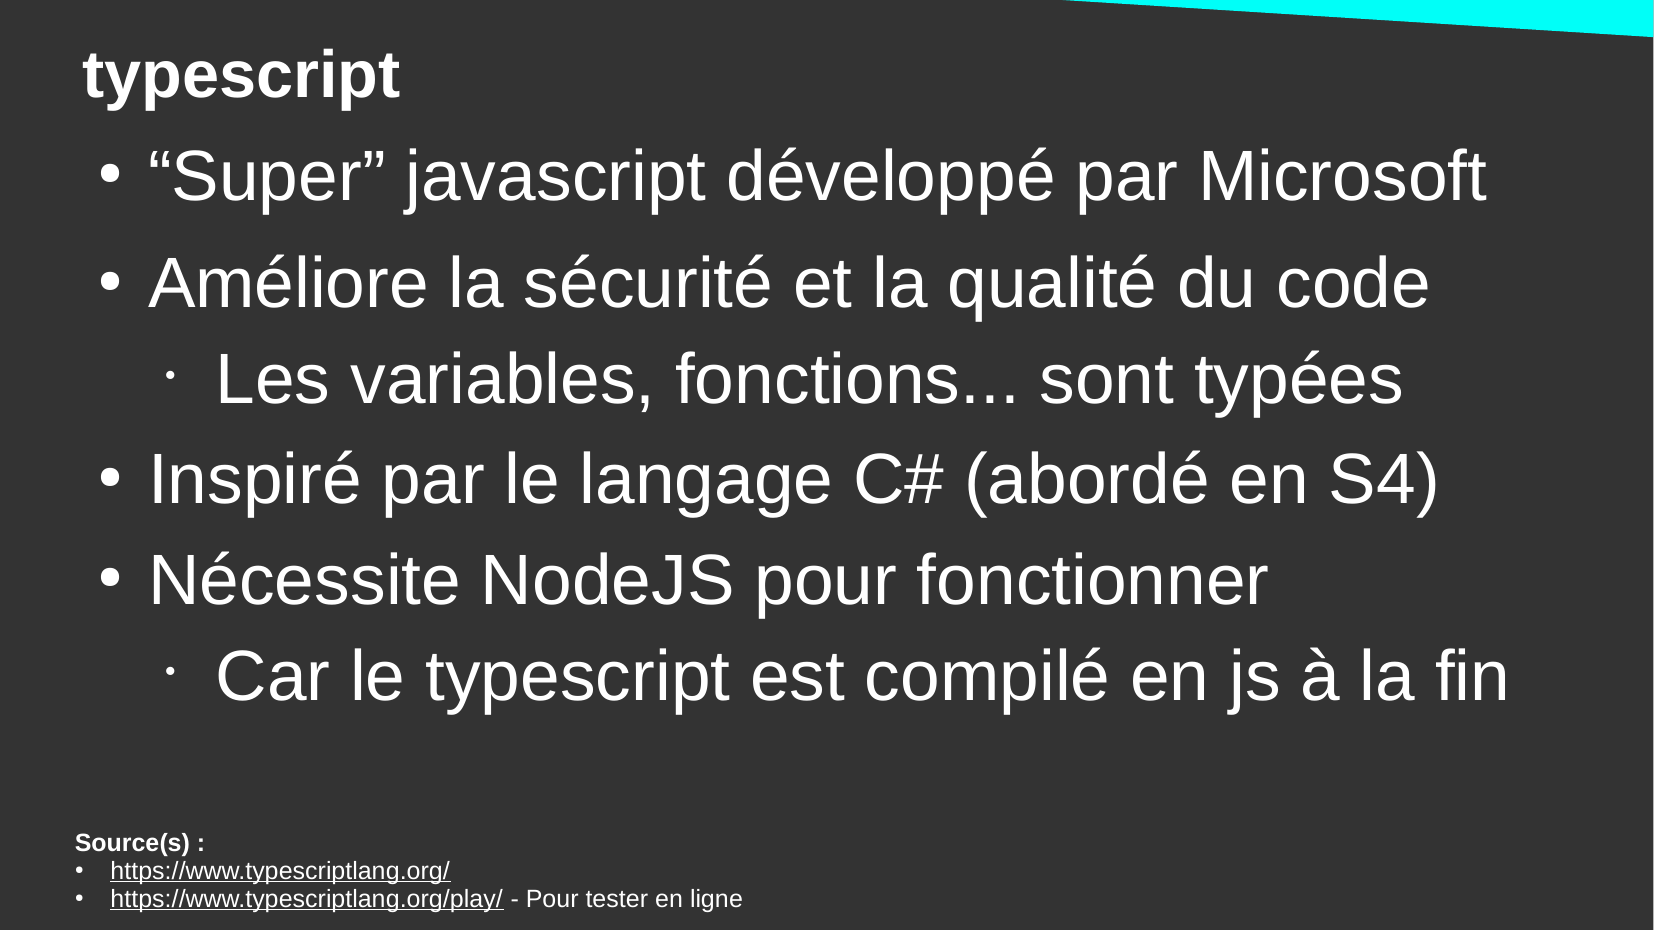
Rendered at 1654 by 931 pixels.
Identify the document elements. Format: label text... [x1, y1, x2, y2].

text_box [1062, 0, 1654, 38]
title typescript [82, 37, 1571, 114]
list “Super” javascript développé par Microsoft Améliore la sécurité et la qualité du code Les variables, fonctions... sont typées Inspiré par le langage C# (abordé en S4) Nécessite NodeJS pour fonctionner Car le typescript est compilé en js à la fin [80, 135, 1620, 721]
text_box Source(s) : https://www.typescriptlang.org/ https://www.typescriptlang.org/play/ - Pour tester en ligne [60, 820, 1217, 920]
